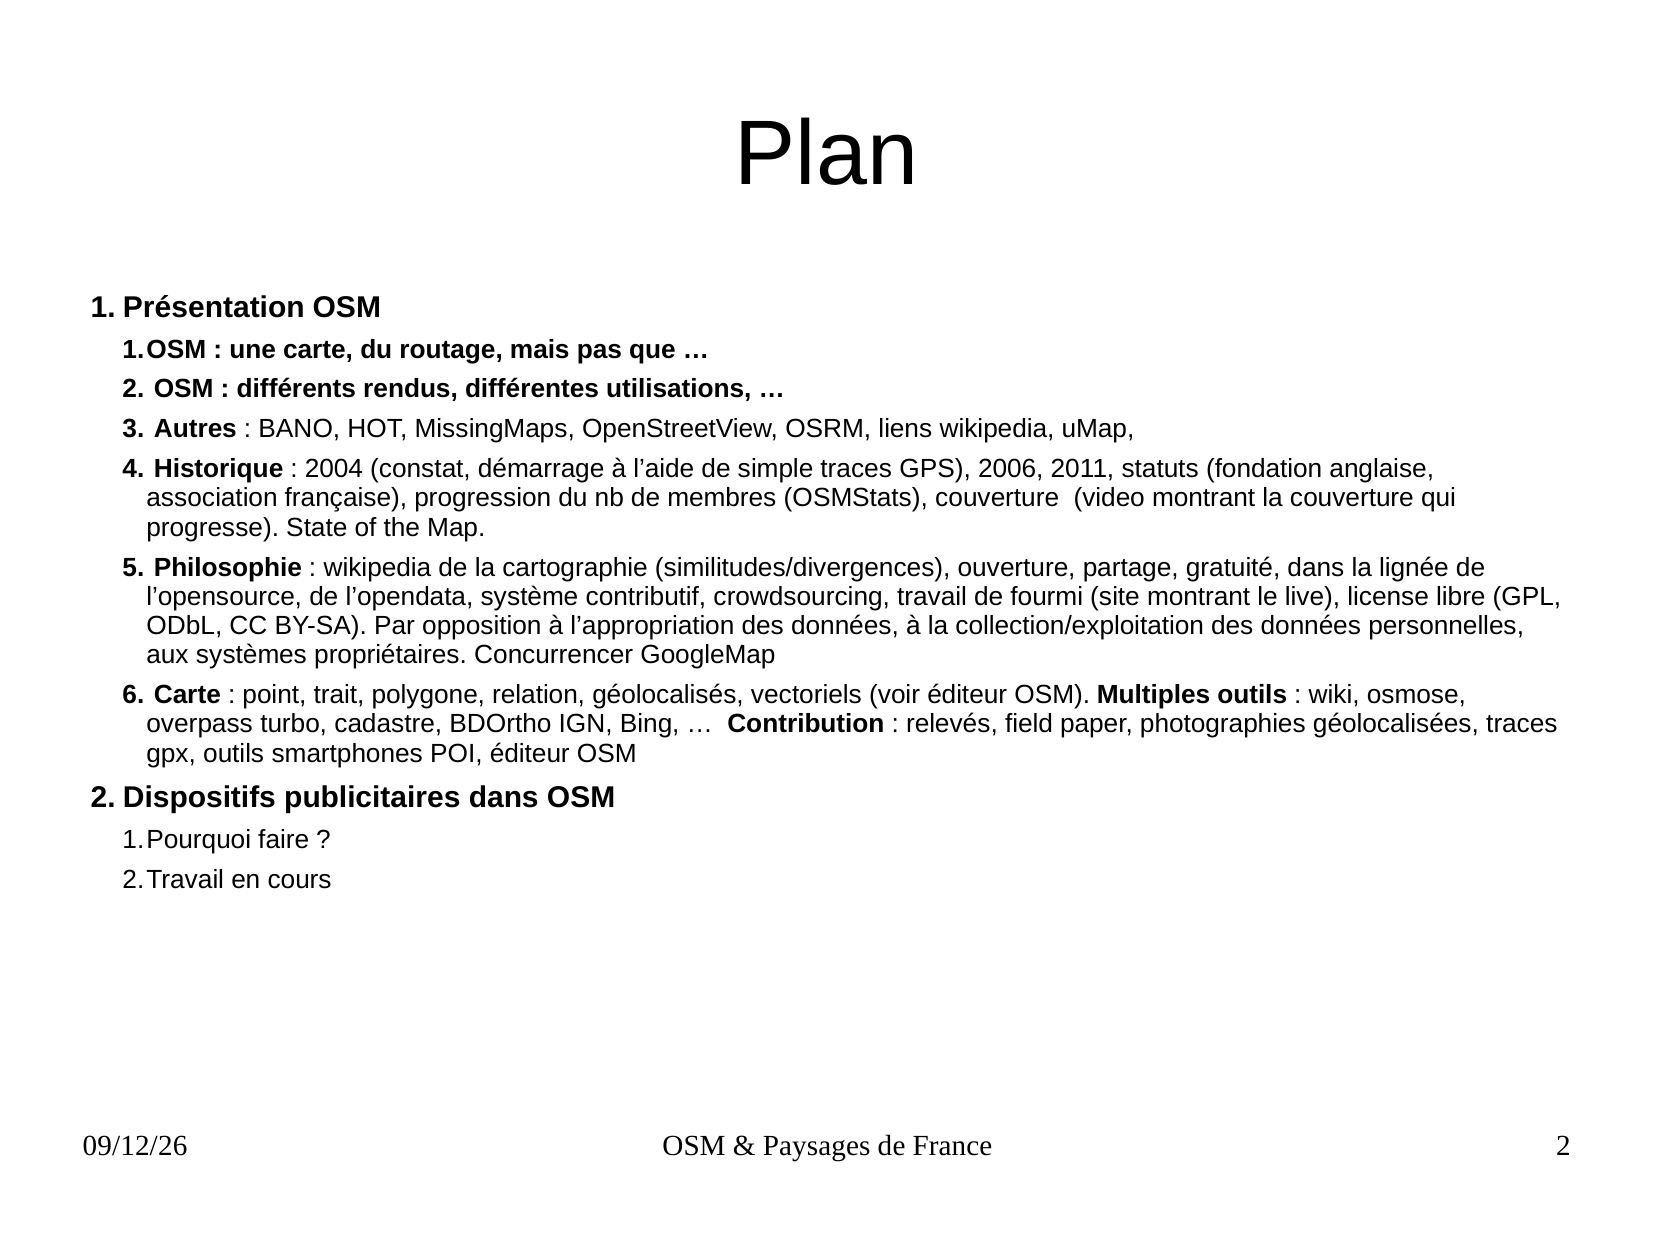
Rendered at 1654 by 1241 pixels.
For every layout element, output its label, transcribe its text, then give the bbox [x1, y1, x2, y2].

list Présentation OSM OSM : une carte, du routage, mais pas que … OSM : différents rendus, différentes utilisations, … Autres : BANO, HOT, MissingMaps, OpenStreetView, OSRM, liens wikipedia, uMap, Historique : 2004 (constat, démarrage à l’aide de simple traces GPS), 2006, 2011, statuts (fondation anglaise, association française), progression du nb de membres (OSMStats), couverture (video montrant la couverture qui progresse). State of the Map. Philosophie : wikipedia de la cartographie (similitudes/divergences), ouverture, partage, gratuité, dans la lignée de l’opensource, de l’opendata, système contributif, crowdsourcing, travail de fourmi (site montrant le live), license libre (GPL, ODbL, CC BY-SA). Par opposition à l’appropriation des données, à la collection/exploitation des données personnelles, aux systèmes propriétaires. Concurrencer GoogleMap Carte : point, trait, polygone, relation, géolocalisés, vectoriels (voir éditeur OSM). Multiples outils : wiki, osmose, overpass turbo, cadastre, BDOrtho IGN, Bing, … Contribution : relevés, field paper, photographies géolocalisées, traces gpx, outils smartphones POI, éditeur OSM Dispositifs publicitaires dans OSM Pourquoi faire ? Travail en cours [82, 290, 1571, 991]
title Plan [82, 49, 1571, 257]
